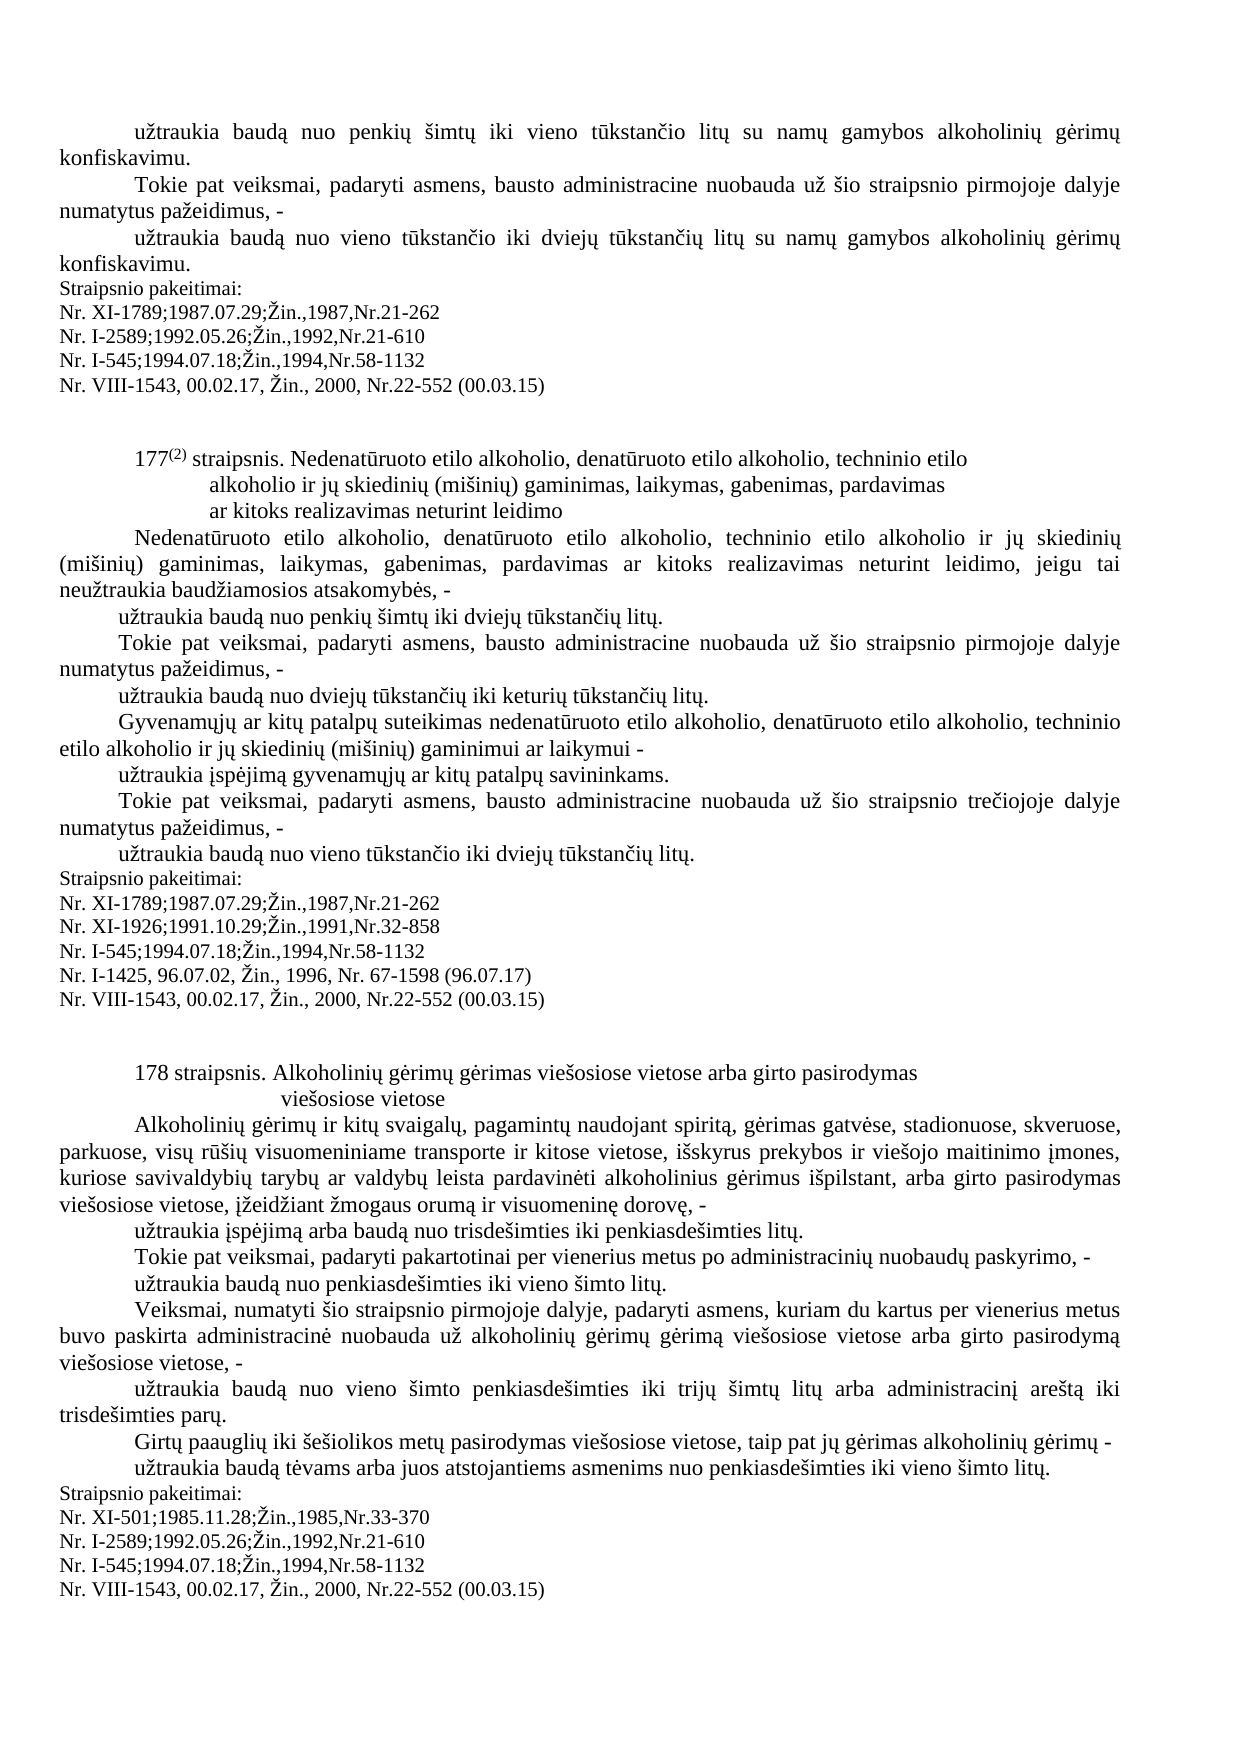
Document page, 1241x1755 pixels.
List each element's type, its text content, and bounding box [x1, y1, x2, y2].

text Veiksmai, numatyti šio straipsnio pirmojoje dalyje, padaryti asmens, kuriam du kartus per vienerius metus buvo paskirta administracinė nuobauda už alkoholinių gėrimų gėrimą viešosiose vietose arba girto pasirodymą viešosiose vietose, - [59, 1296, 1122, 1375]
text Nr. VIII-1543, 00.02.17, Žin., 2000, Nr.22-552 (00.03.15) [59, 987, 1122, 1011]
text Tokie pat veiksmai, padaryti pakartotinai per vienerius metus po administracinių nuobaudų paskyrimo, - [59, 1243, 1122, 1270]
text ar kitoks realizavimas neturint leidimo [59, 497, 1122, 524]
text Straipsnio pakeitimai: [59, 866, 1122, 890]
text Nr. I-545;1994.07.18;Žin.,1994,Nr.58-1132 [59, 348, 1122, 372]
text užtraukia baudą nuo penkių šimtų iki vieno tūkstančio litų su namų gamybos alkoholinių gėrimų konfiskavimu. [59, 118, 1122, 171]
text Nr. XI-1789;1987.07.29;Žin.,1987,Nr.21-262 [59, 890, 1122, 914]
text Alkoholinių gėrimų ir kitų svaigalų, pagamintų naudojant spiritą, gėrimas gatvėse, stadionuose, skveruose, parkuose, visų rūšių visuomeniniame transporte ir kitose vietose, išskyrus prekybos ir viešojo maitinimo įmones, kuriose savivaldybių tarybų ar valdybų leista pardavinėti alkoholinius gėrimus išpilstant, arba girto pasirodymas viešosiose vietose, įžeidžiant žmogaus orumą ir visuomeninę dorovę, - [59, 1112, 1122, 1217]
text užtraukia baudą nuo penkių šimtų iki dviejų tūkstančių litų. [59, 603, 1122, 629]
text Tokie pat veiksmai, padaryti asmens, bausto administracine nuobauda už šio straipsnio pirmojoje dalyje numatytus pažeidimus, - [59, 171, 1122, 223]
text užtraukia baudą nuo vieno tūkstančio iki dviejų tūkstančių litų su namų gamybos alkoholinių gėrimų konfiskavimu. [59, 223, 1122, 276]
text užtraukia įspėjimą arba baudą nuo trisdešimties iki penkiasdešimties litų. [59, 1217, 1122, 1243]
text Nr. I-545;1994.07.18;Žin.,1994,Nr.58-1132 [59, 1553, 1122, 1577]
text Nr. I-1425, 96.07.02, Žin., 1996, Nr. 67-1598 (96.07.17) [59, 963, 1122, 987]
text Nr. I-545;1994.07.18;Žin.,1994,Nr.58-1132 [59, 938, 1122, 963]
text Nr. I-2589;1992.05.26;Žin.,1992,Nr.21-610 [59, 324, 1122, 348]
text Nr. XI-1926;1991.10.29;Žin.,1991,Nr.32-858 [59, 914, 1122, 938]
text alkoholio ir jų skiedinių (mišinių) gaminimas, laikymas, gabenimas, pardavimas [134, 471, 1122, 497]
text Nr. VIII-1543, 00.02.17, Žin., 2000, Nr.22-552 (00.03.15) [59, 372, 1122, 397]
text užtraukia baudą nuo penkiasdešimties iki vieno šimto litų. [59, 1270, 1122, 1296]
text Girtų paauglių iki šešiolikos metų pasirodymas viešosiose vietose, taip pat jų gėrimas alkoholinių gėrimų - [59, 1428, 1122, 1454]
text Nr. XI-1789;1987.07.29;Žin.,1987,Nr.21-262 [59, 300, 1122, 324]
text užtraukia baudą tėvams arba juos atstojantiems asmenims nuo penkiasdešimties iki vieno šimto litų. [59, 1454, 1122, 1481]
text Nr. XI-501;1985.11.28;Žin.,1985,Nr.33-370 [59, 1504, 1122, 1529]
text Straipsnio pakeitimai: [59, 276, 1122, 300]
text Gyvenamųjų ar kitų patalpų suteikimas nedenatūruoto etilo alkoholio, denatūruoto etilo alkoholio, techninio etilo alkoholio ir jų skiedinių (mišinių) gaminimui ar laikymui - [59, 708, 1122, 761]
text Straipsnio pakeitimai: [59, 1481, 1122, 1504]
text užtraukia baudą nuo dviejų tūkstančių iki keturių tūkstančių litų. [59, 682, 1122, 708]
text užtraukia įspėjimą gyvenamųjų ar kitų patalpų savininkams. [59, 761, 1122, 787]
text 177(2) straipsnis. Nedenatūruoto etilo alkoholio, denatūruoto etilo alkoholio, techninio etilo [59, 445, 1122, 471]
text Nr. VIII-1543, 00.02.17, Žin., 2000, Nr.22-552 (00.03.15) [59, 1577, 1122, 1601]
text Tokie pat veiksmai, padaryti asmens, bausto administracine nuobauda už šio straipsnio pirmojoje dalyje numatytus pažeidimus, - [59, 629, 1122, 682]
text užtraukia baudą nuo vieno šimto penkiasdešimties iki trijų šimtų litų arba administracinį areštą iki trisdešimties parų. [59, 1375, 1122, 1428]
text Nr. I-2589;1992.05.26;Žin.,1992,Nr.21-610 [59, 1529, 1122, 1553]
text Nedenatūruoto etilo alkoholio, denatūruoto etilo alkoholio, techninio etilo alkoholio ir jų skiedinių (mišinių) gaminimas, laikymas, gabenimas, pardavimas ar kitoks realizavimas neturint leidimo, jeigu tai neužtraukia baudžiamosios atsakomybės, - [59, 524, 1122, 603]
text Tokie pat veiksmai, padaryti asmens, bausto administracine nuobauda už šio straipsnio trečiojoje dalyje numatytus pažeidimus, - [59, 787, 1122, 840]
text 178 straipsnis. Alkoholinių gėrimų gėrimas viešosiose vietose arba girto pasirodymas [134, 1059, 1122, 1085]
text užtraukia baudą nuo vieno tūkstančio iki dviejų tūkstančių litų. [59, 840, 1122, 866]
text viešosiose vietose [281, 1085, 1122, 1112]
